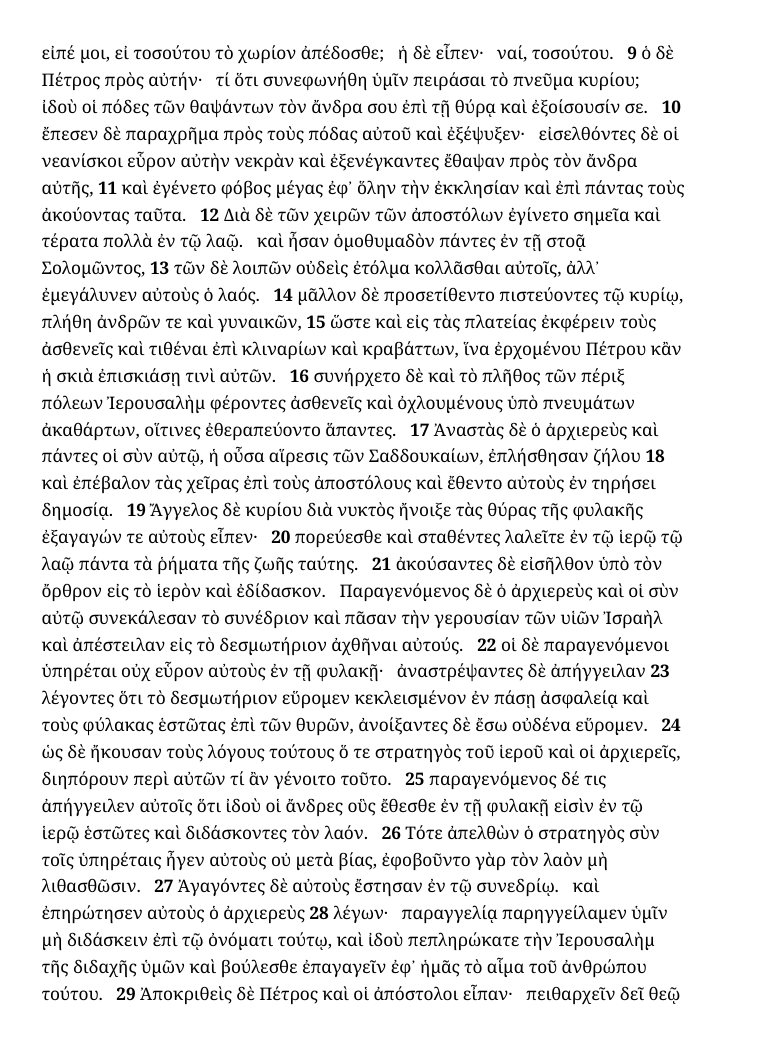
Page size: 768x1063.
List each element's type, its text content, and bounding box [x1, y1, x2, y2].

text εἰπέ μοι, εἰ τοσούτου τὸ χωρίον ἀπέδοσθε; ἡ δὲ εἶπεν· ναί, τοσούτου. 9 ὁ δὲ Πέτρος πρὸς αὐτήν· τί ὅτι συνεφωνήθη ὑμῖν πειράσαι τὸ πνεῦμα κυρίου; ἰδοὺ οἱ πόδες τῶν θαψάντων τὸν ἄνδρα σου ἐπὶ τῇ θύρᾳ καὶ ἐξοίσουσίν σε. 10 ἔπεσεν δὲ παραχρῆμα πρὸς τοὺς πόδας αὐτοῦ καὶ ἐξέψυξεν· εἰσελθόντες δὲ οἱ νεανίσκοι εὗρον αὐτὴν νεκρὰν καὶ ἐξενέγκαντες ἔθαψαν πρὸς τὸν ἄνδρα αὐτῆς, 11 καὶ ἐγένετο φόβος μέγας ἐφ᾽ ὅλην τὴν ἐκκλησίαν καὶ ἐπὶ πάντας τοὺς ἀκούοντας ταῦτα. 12 Διὰ δὲ τῶν χειρῶν τῶν ἀποστόλων ἐγίνετο σημεῖα καὶ τέρατα πολλὰ ἐν τῷ λαῷ. καὶ ἦσαν ὁμοθυμαδὸν πάντες ἐν τῇ στοᾷ Σολομῶντος, 13 τῶν δὲ λοιπῶν οὐδεὶς ἐτόλμα κολλᾶσθαι αὐτοῖς, ἀλλ᾽ ἐμεγάλυνεν αὐτοὺς ὁ λαός. 14 μᾶλλον δὲ προσετίθεντο πιστεύοντες τῷ κυρίῳ, πλήθη ἀνδρῶν τε καὶ γυναικῶν, 15 ὥστε καὶ εἰς τὰς πλατείας ἐκφέρειν τοὺς ἀσθενεῖς καὶ τιθέναι ἐπὶ κλιναρίων καὶ κραβάττων, ἵνα ἐρχομένου Πέτρου κἂν ἡ σκιὰ ἐπισκιάσῃ τινὶ αὐτῶν. 16 συνήρχετο δὲ καὶ τὸ πλῆθος τῶν πέριξ πόλεων Ἰερουσαλὴμ φέροντες ἀσθενεῖς καὶ ὀχλουμένους ὑπὸ πνευμάτων ἀκαθάρτων, οἵτινες ἐθεραπεύοντο ἅπαντες. 17 Ἀναστὰς δὲ ὁ ἀρχιερεὺς καὶ πάντες οἱ σὺν αὐτῷ, ἡ οὖσα αἵρεσις τῶν Σαδδουκαίων, ἐπλήσθησαν ζήλου 18 καὶ ἐπέβαλον τὰς χεῖρας ἐπὶ τοὺς ἀποστόλους καὶ ἔθεντο αὐτοὺς ἐν τηρήσει δημοσίᾳ. 19 Ἄγγελος δὲ κυρίου διὰ νυκτὸς ἤνοιξε τὰς θύρας τῆς φυλακῆς ἐξαγαγών τε αὐτοὺς εἶπεν· 20 πορεύεσθε καὶ σταθέντες λαλεῖτε ἐν τῷ ἱερῷ τῷ λαῷ πάντα τὰ ῥήματα τῆς ζωῆς ταύτης. 21 ἀκούσαντες δὲ εἰσῆλθον ὑπὸ τὸν ὄρθρον εἰς τὸ ἱερὸν καὶ ἐδίδασκον. Παραγενόμενος δὲ ὁ ἀρχιερεὺς καὶ οἱ σὺν αὐτῷ συνεκάλεσαν τὸ συνέδριον καὶ πᾶσαν τὴν γερουσίαν τῶν υἱῶν Ἰσραὴλ καὶ ἀπέστειλαν εἰς τὸ δεσμωτήριον ἀχθῆναι αὐτούς. 22 οἱ δὲ παραγενόμενοι ὑπηρέται οὐχ εὗρον αὐτοὺς ἐν τῇ φυλακῇ· ἀναστρέψαντες δὲ ἀπήγγειλαν 23 λέγοντες ὅτι τὸ δεσμωτήριον εὕρομεν κεκλεισμένον ἐν πάσῃ ἀσφαλείᾳ καὶ τοὺς φύλακας ἑστῶτας ἐπὶ τῶν θυρῶν, ἀνοίξαντες δὲ ἔσω οὐδένα εὕρομεν. 24 ὡς δὲ ἤκουσαν τοὺς λόγους τούτους ὅ τε στρατηγὸς τοῦ ἱεροῦ καὶ οἱ ἀρχιερεῖς, διηπόρουν περὶ αὐτῶν τί ἂν γένοιτο τοῦτο. 25 παραγενόμενος δέ τις ἀπήγγειλεν αὐτοῖς ὅτι ἰδοὺ οἱ ἄνδρες οὓς ἔθεσθε ἐν τῇ φυλακῇ εἰσὶν ἐν τῷ ἱερῷ ἑστῶτες καὶ διδάσκοντες τὸν λαόν. 26 Τότε ἀπελθὼν ὁ στρατηγὸς σὺν τοῖς ὑπηρέταις ἦγεν αὐτοὺς οὐ μετὰ βίας, ἐφοβοῦντο γὰρ τὸν λαὸν μὴ λιθασθῶσιν. 27 Ἀγαγόντες δὲ αὐτοὺς ἔστησαν ἐν τῷ συνεδρίῳ. καὶ ἐπηρώτησεν αὐτοὺς ὁ ἀρχιερεὺς 28 λέγων· παραγγελίᾳ παρηγγείλαμεν ὑμῖν μὴ διδάσκειν ἐπὶ τῷ ὀνόματι τούτῳ, καὶ ἰδοὺ πεπληρώκατε τὴν Ἰερουσαλὴμ τῆς διδαχῆς ὑμῶν καὶ βούλεσθε ἐπαγαγεῖν ἐφ᾽ ἡμᾶς τὸ αἷμα τοῦ ἀνθρώπου τούτου. 29 Ἀποκριθεὶς δὲ Πέτρος καὶ οἱ ἀπόστολοι εἶπαν· πειθαρχεῖν δεῖ θεῷ [41, 41, 685, 1005]
